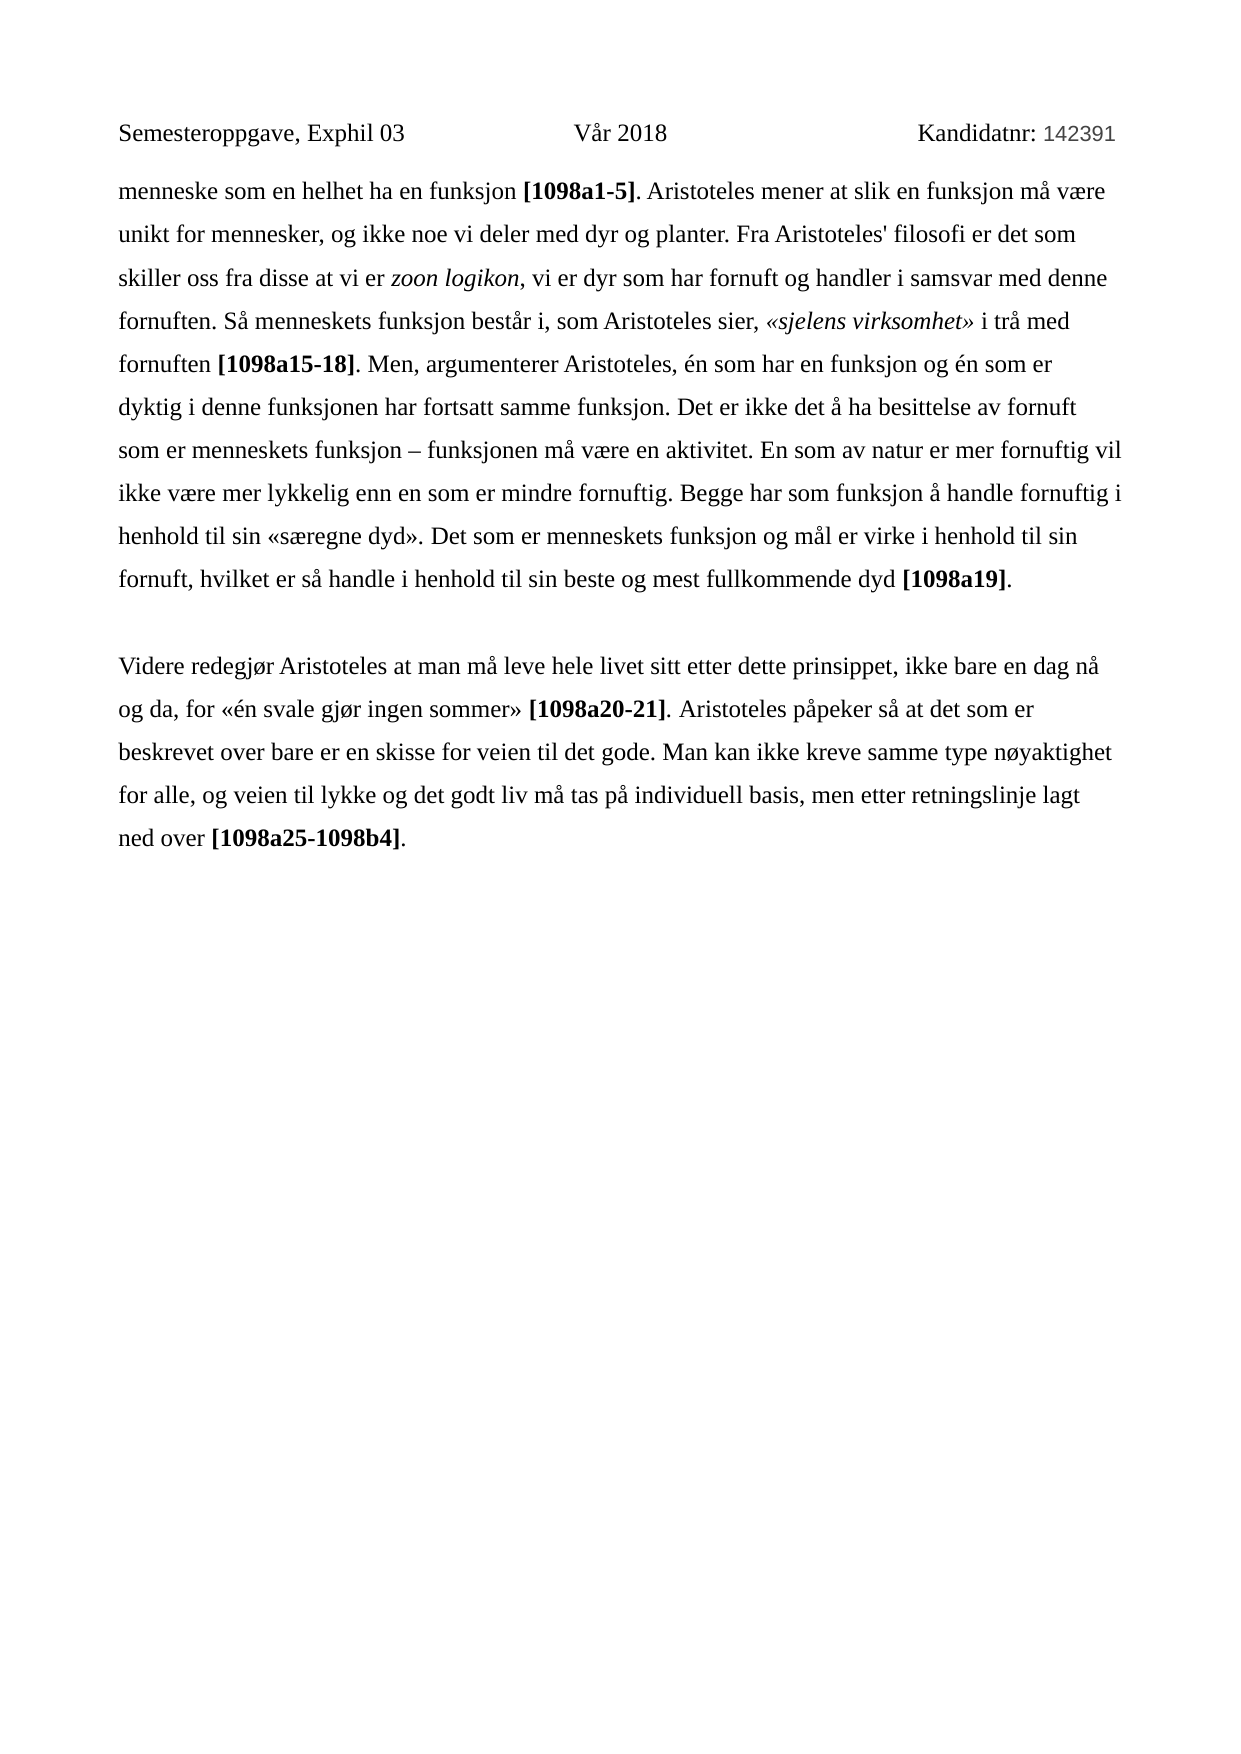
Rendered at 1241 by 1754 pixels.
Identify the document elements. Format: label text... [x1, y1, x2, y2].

text Videre redegjør Aristoteles at man må leve hele livet sitt etter dette prinsippet, ikke bare en dag nå og da, for «én svale gjør ingen sommer» [1098a20-21]. Aristoteles påpeker så at det som er beskrevet over bare er en skisse for veien til det gode. Man kan ikke kreve samme type nøyaktighet for alle, og veien til lykke og det godt liv må tas på individuell basis, men etter retningslinje lagt ned over [1098a25-1098b4]. [118, 651, 1122, 852]
text menneske som en helhet ha en funksjon [1098a1-5]. Aristoteles mener at slik en funksjon må være unikt for mennesker, og ikke noe vi deler med dyr og planter. Fra Aristoteles' filosofi er det som skiller oss fra disse at vi er zoon logikon, vi er dyr som har fornuft og handler i samsvar med denne fornuften. Så menneskets funksjon består i, som Aristoteles sier, «sjelens virksomhet» i trå med fornuften [1098a15-18]. Men, argumenterer Aristoteles, én som har en funksjon og én som er dyktig i denne funksjonen har fortsatt samme funksjon. Det er ikke det å ha besittelse av fornuft som er menneskets funksjon – funksjonen må være en aktivitet. En som av natur er mer fornuftig vil ikke være mer lykkelig enn en som er mindre fornuftig. Begge har som funksjon å handle fornuftig i henhold til sin «særegne dyd». Det som er menneskets funksjon og mål er virke i henhold til sin fornuft, hvilket er så handle i henhold til sin beste og mest fullkommende dyd [1098a19]. [118, 176, 1122, 593]
